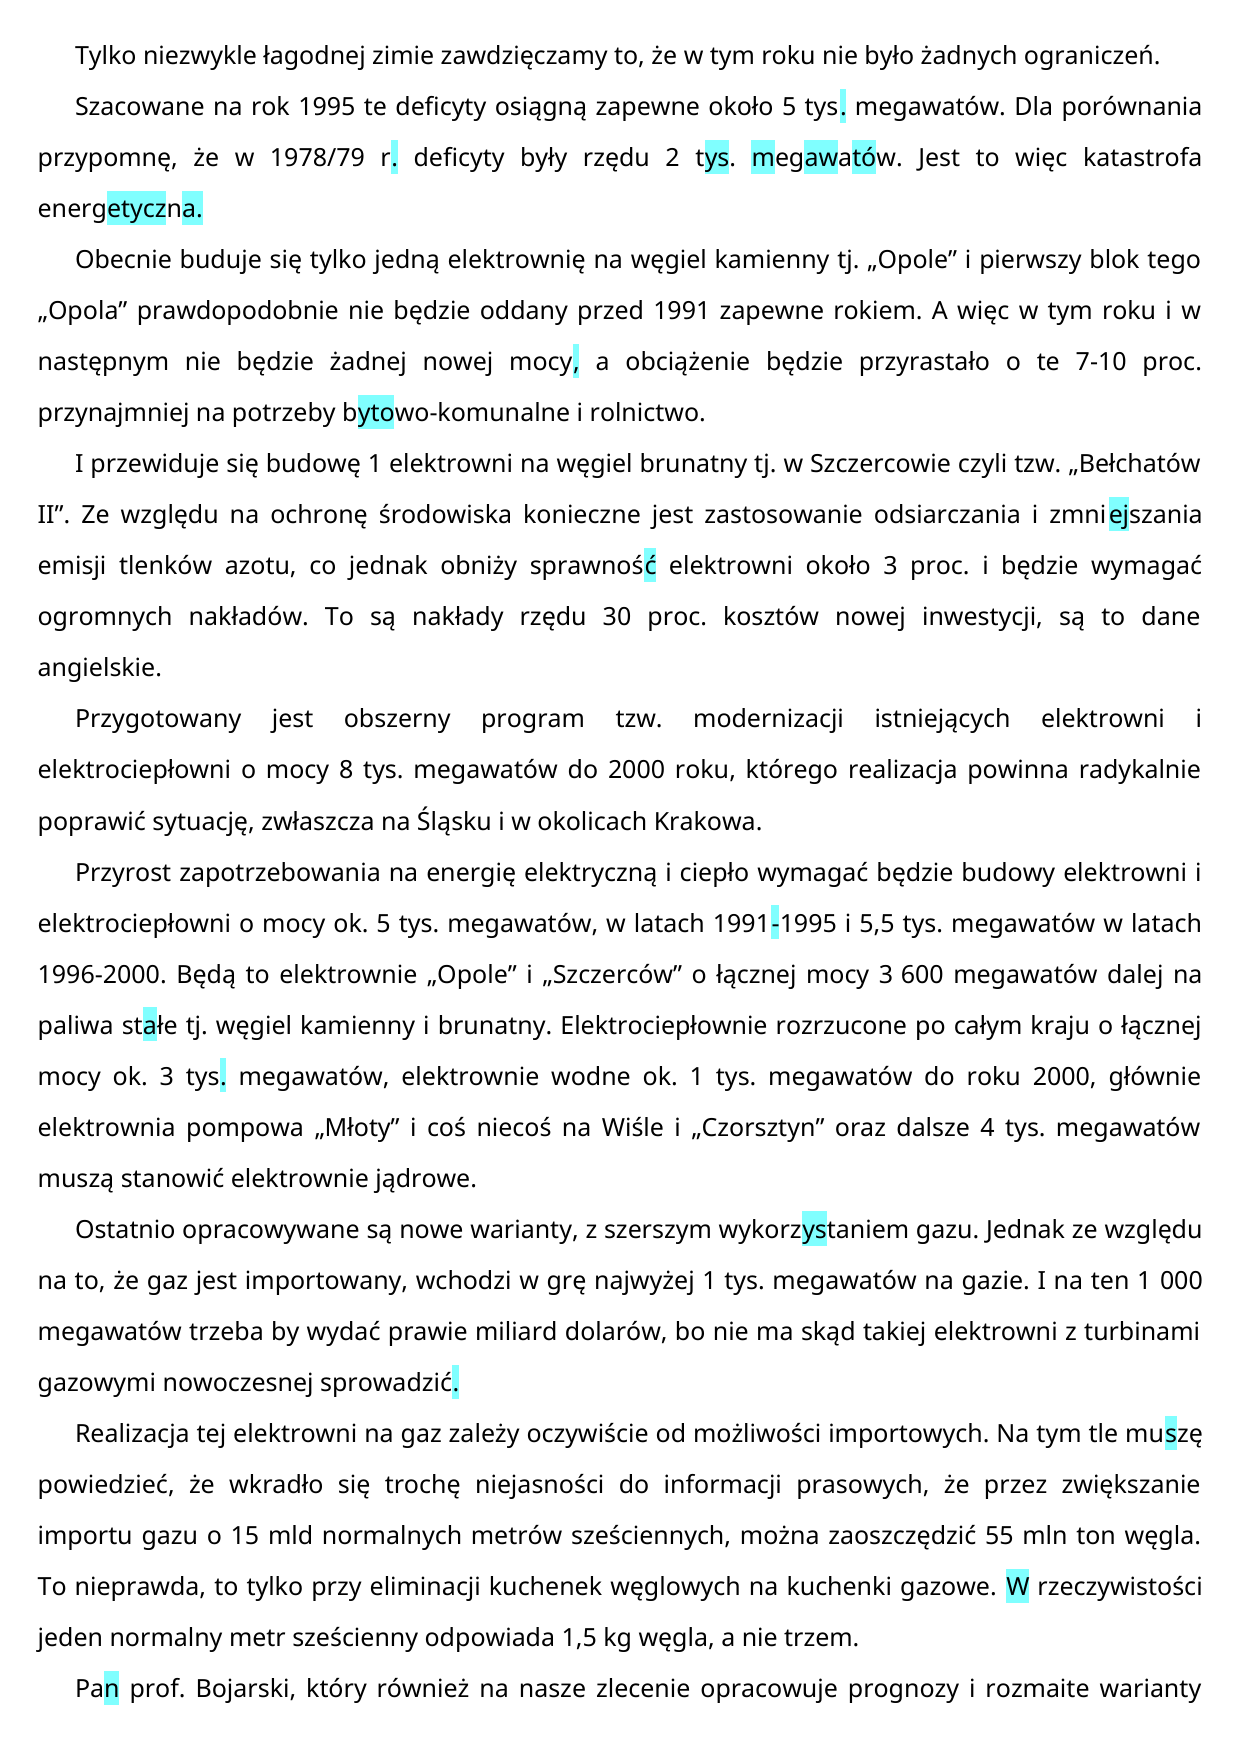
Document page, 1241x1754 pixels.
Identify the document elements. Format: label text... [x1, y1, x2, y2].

text Tylko niezwykle łagodnej zimie zawdzięczamy to, że w tym roku nie było żadnych ograniczeń. [37, 37, 1203, 72]
text Obecnie buduje się tylko jedną elektrownię na węgiel kamienny tj. „Opole” i pierwszy blok tego „Opola” prawdopodobnie nie będzie oddany przed 1991 zapewne rokiem. A więc w tym roku i w następnym nie będzie żadnej nowej mocy, a obciążenie będzie przyrastało o te 7-10 proc. przynajmniej na potrzeby bytowo-komunalne i rolnictwo. [37, 242, 1203, 429]
text Szacowane na rok 1995 te deficyty osiągną zapewne około 5 tys. megawatów. Dla porównania przypomnę, że w 1978/79 r. deficyty były rzędu 2 tys. megawatów. Jest to więc katastrofa energetyczna. [37, 88, 1203, 225]
text Ostatnio opracowywane są nowe warianty, z szerszym wykorzystaniem gazu. Jednak ze względu na to, że gaz jest importowany, wchodzi w grę najwyżej 1 tys. megawatów na gazie. I na ten 1 000 megawatów trzeba by wydać prawie miliard dolarów, bo nie ma skąd takiej elektrowni z turbinami gazowymi nowoczesnej sprowadzić. [37, 1211, 1203, 1399]
text I przewiduje się budowę 1 elektrowni na węgiel brunatny tj. w Szczercowie czyli tzw. „Bełchatów II”. Ze względu na ochronę środowiska konieczne jest zastosowanie odsiarczania i zmniejszania emisji tlenków azotu, co jednak obniży sprawność elektrowni około 3 proc. i będzie wymagać ogromnych nakładów. To są nakłady rzędu 30 proc. kosztów nowej inwestycji, są to dane angielskie. [37, 446, 1203, 684]
text Pan prof. Bojarski, który również na nasze zlecenie opracowuje prognozy i rozmaite warianty [37, 1671, 1203, 1705]
text Przygotowany jest obszerny program tzw. modernizacji istniejących elektrowni i elektrociepłowni o mocy 8 tys. megawatów do 2000 roku, którego realizacja powinna radykalnie poprawić sytuację, zwłaszcza na Śląsku i w okolicach Krakowa. [37, 701, 1203, 837]
text Przyrost zapotrzebowania na energię elektryczną i ciepło wymagać będzie budowy elektrowni i elektrociepłowni o mocy ok. 5 tys. megawatów, w latach 1991-1995 i 5,5 tys. megawatów w latach 1996-2000. Będą to elektrownie „Opole” i „Szczerców” o łącznej mocy 3 600 megawatów dalej na paliwa stałe tj. węgiel kamienny i brunatny. Elektrociepłownie rozrzucone po całym kraju o łącznej mocy ok. 3 tys. megawatów, elektrownie wodne ok. 1 tys. megawatów do roku 2000, głównie elektrownia pompowa „Młoty” i coś niecoś na Wiśle i „Czorsztyn” oraz dalsze 4 tys. megawatów muszą stanowić elektrownie jądrowe. [37, 854, 1203, 1194]
text Realizacja tej elektrowni na gaz zależy oczywiście od możliwości importowych. Na tym tle muszę powiedzieć, że wkradło się trochę niejasności do informacji prasowych, że przez zwiększanie importu gazu o 15 mld normalnych metrów sześciennych, można zaoszczędzić 55 mln ton węgla. To nieprawda, to tylko przy eliminacji kuchenek węglowych na kuchenki gazowe. W rzeczywistości jeden normalny metr sześcienny odpowiada 1,5 kg węgla, a nie trzem. [37, 1416, 1203, 1654]
